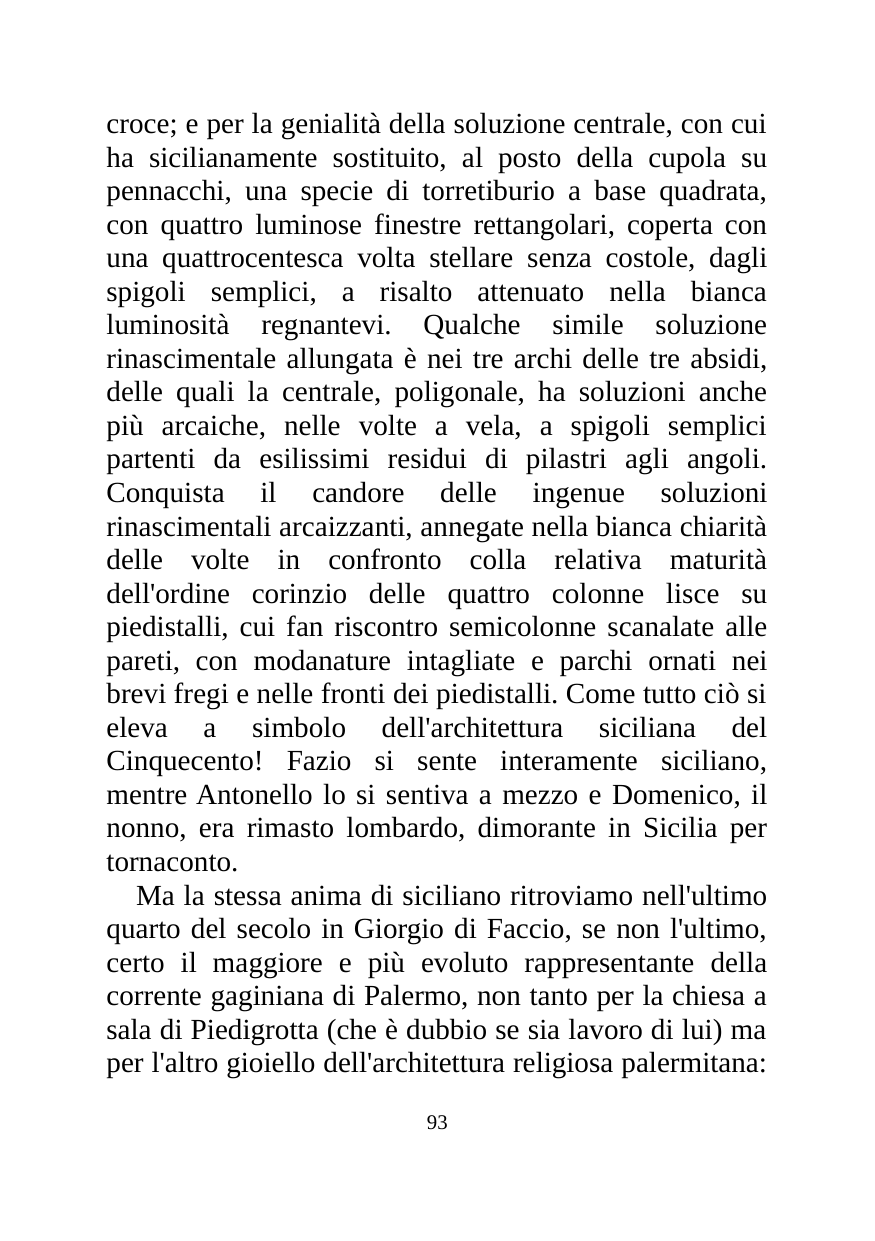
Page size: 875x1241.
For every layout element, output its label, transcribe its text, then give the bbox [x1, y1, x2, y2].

text croce; e per la genialità della soluzione centrale, con cui ha sicilianamente sostituito, al posto della cupola su pennacchi, una specie di torretiburio a base quadrata, con quattro luminose finestre rettangolari, coperta con una quattrocentesca volta stellare senza costole, dagli spigoli semplici, a risalto attenuato nella bianca luminosità regnantevi. Qualche simile soluzione rinascimentale allungata è nei tre archi delle tre absidi, delle quali la centrale, poligonale, ha soluzioni anche più arcaiche, nelle volte a vela, a spigoli semplici partenti da esilissimi residui di pilastri agli angoli. Conquista il candore delle ingenue soluzioni rinascimentali arcaizzanti, annegate nella bianca chiarità delle volte in confronto colla relativa maturità dell'ordine corinzio delle quattro colonne lisce su piedistalli, cui fan riscontro semicolonne scanalate alle pareti, con modanature intagliate e parchi ornati nei brevi fregi e nelle fronti dei piedistalli. Come tutto ciò si eleva a simbolo dell'architettura siciliana del Cinquecento! Fazio si sente interamente siciliano, mentre Antonello lo si sentiva a mezzo e Domenico, il nonno, era rimasto lombardo, dimorante in Sicilia per tornaconto. [106, 106, 768, 878]
text Ma la stessa anima di siciliano ritroviamo nell'ultimo quarto del secolo in Giorgio di Faccio, se non l'ultimo, certo il maggiore e più evoluto rappresentante della corrente gaginiana di Palermo, non tanto per la chiesa a sala di Piedigrotta (che è dubbio se sia lavoro di lui) ma per l'altro gioiello dell'architettura religiosa palermitana: [106, 878, 768, 1079]
